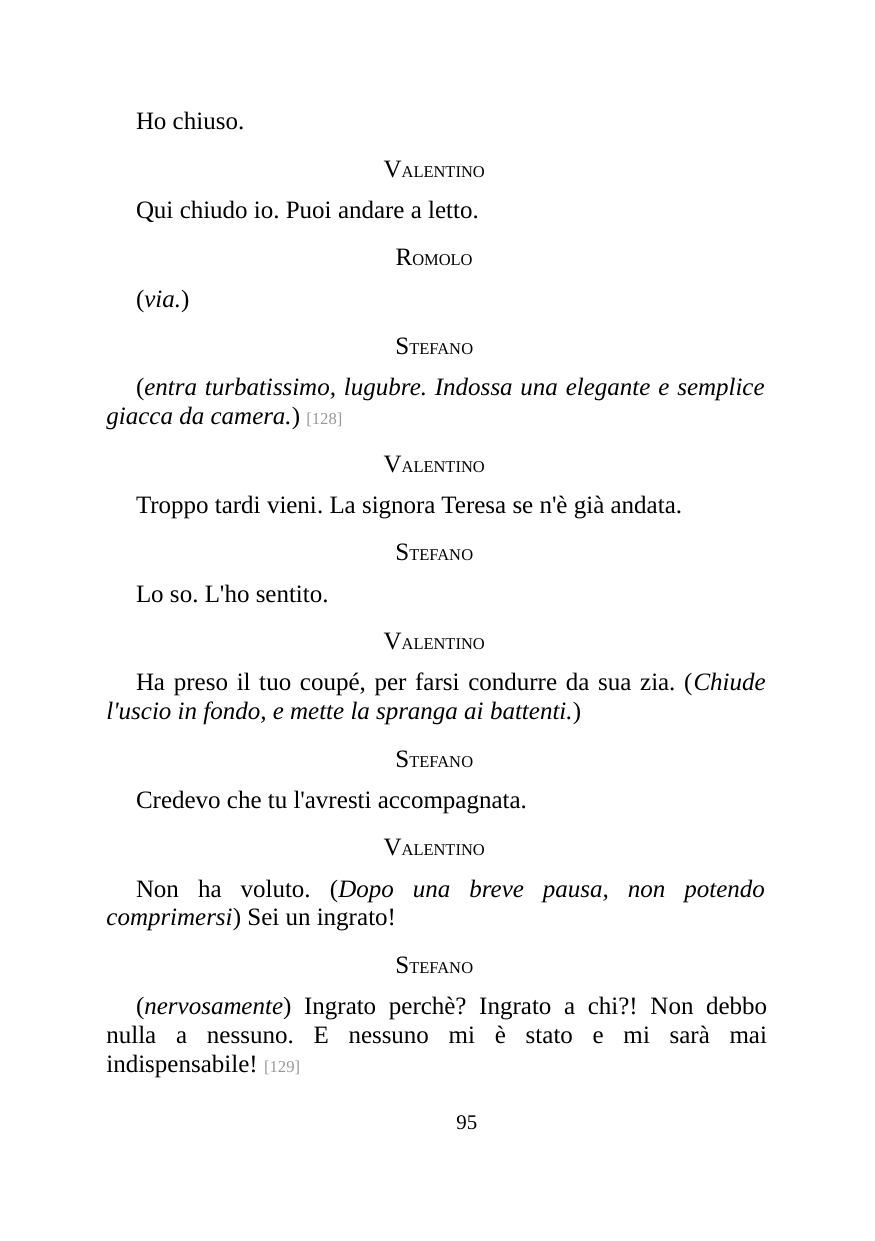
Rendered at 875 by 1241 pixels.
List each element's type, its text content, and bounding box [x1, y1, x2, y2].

text Qui chiudo io. Puoi andare a letto. [106, 195, 768, 224]
text (nervosamente) Ingrato perchè? Ingrato a chi?! Non debbo nulla a nessuno. E nessuno mi è stato e mi sarà mai indispensabile! [129] [106, 991, 768, 1077]
text (via.) [106, 284, 768, 312]
text Stefano [106, 950, 768, 979]
text Ho chiuso. [106, 106, 768, 135]
text Stefano [106, 331, 768, 360]
text Troppo tardi vieni. La signora Teresa se n'è già andata. [106, 490, 768, 519]
text Credevo che tu l'avresti accompagnata. [106, 785, 768, 814]
text Romolo [106, 242, 768, 271]
text Valentino [106, 449, 768, 477]
text Valentino [106, 832, 768, 861]
text Lo so. L'ho sentito. [106, 579, 768, 607]
text (entra turbatissimo, lugubre. Indossa una elegante e semplice giacca da camera.) [128] [106, 372, 768, 430]
text Ha preso il tuo coupé, per farsi condurre da sua zia. (Chiude l'uscio in fondo, e mette la spranga ai battenti.) [106, 667, 768, 725]
text Non ha voluto. (Dopo una breve pausa, non potendo comprimersi) Sei un ingrato! [106, 874, 768, 931]
text Valentino [106, 626, 768, 655]
text Stefano [106, 537, 768, 566]
text Valentino [106, 154, 768, 182]
text Stefano [106, 744, 768, 772]
